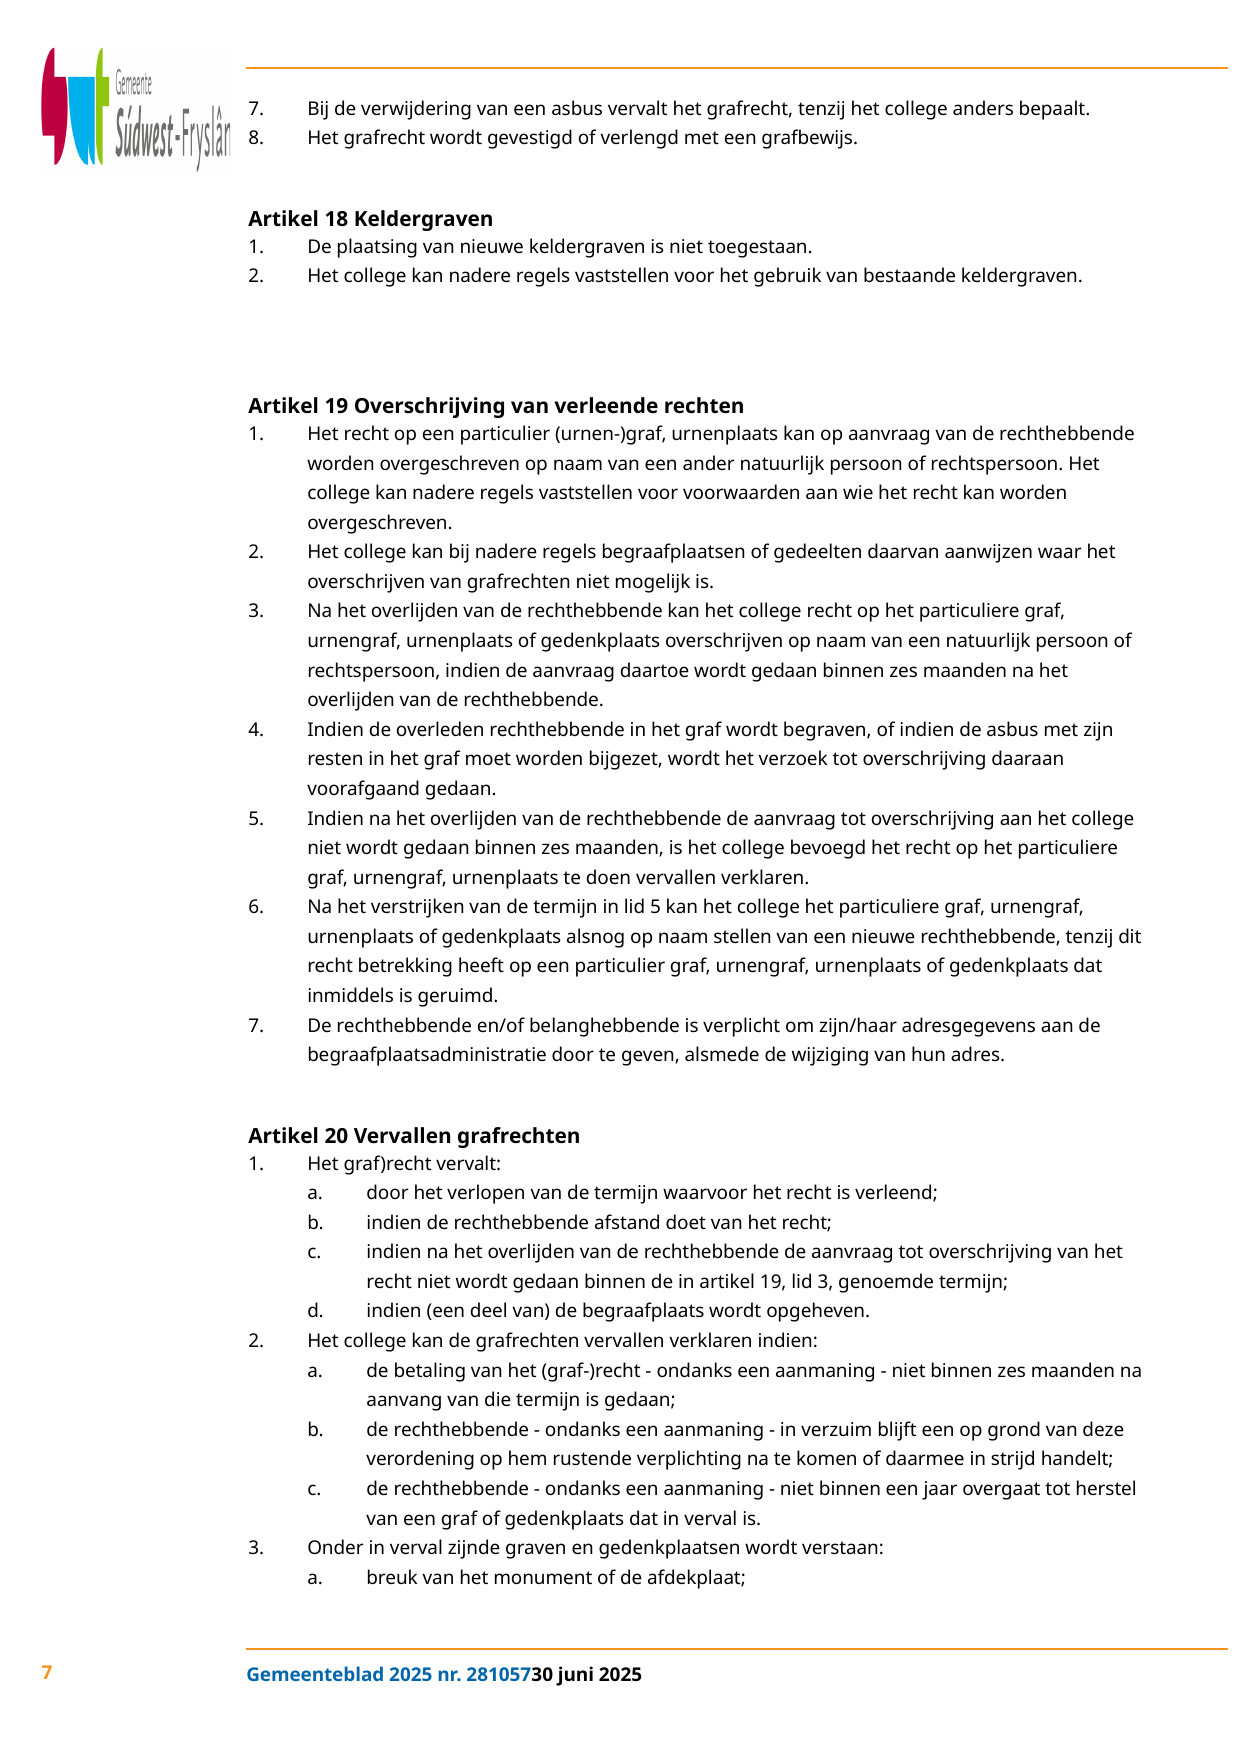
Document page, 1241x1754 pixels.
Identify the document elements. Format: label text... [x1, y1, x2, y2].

text Artikel 20 Vervallen grafrechten [248, 1121, 1152, 1150]
text Artikel 19 Overschrijving van verleende rechten [248, 392, 1152, 420]
list De rechthebbende en/of belanghebbende is verplicht om zijn/haar adresgegevens aan de begraafplaatsadministratie door te geven, alsmede de wijziging van hun adres. [248, 1012, 1152, 1067]
text Artikel 18 Keldergraven [248, 204, 1152, 233]
list Het graf)recht vervalt: [248, 1150, 1152, 1176]
list breuk van het monument of de afdekplaat; [307, 1564, 1152, 1590]
list Na het overlijden van de rechthebbende kan het college recht op het particuliere graf, urnengraf, urnenplaats of gedenkplaats overschrijven op naam van een natuurlijk persoon of rechtspersoon, indien de aanvraag daartoe wordt gedaan binnen zes maanden na het overlijden van de rechthebbende. [248, 598, 1152, 712]
list Het college kan nadere regels vaststellen voor het gebruik van bestaande keldergraven. [248, 262, 1152, 288]
list Het college kan de grafrechten vervallen verklaren indien: [248, 1327, 1152, 1353]
list indien de rechthebbende afstand doet van het recht; [307, 1209, 1152, 1235]
list Het college kan bij nadere regels begraafplaatsen of gedeelten daarvan aanwijzen waar het overschrijven van grafrechten niet mogelijk is. [248, 538, 1152, 594]
list de rechthebbende - ondanks een aanmaning - in verzuim blijft een op grond van deze verordening op hem rustende verplichting na te komen of daarmee in strijd handelt; [307, 1416, 1152, 1471]
list indien na het overlijden van de rechthebbende de aanvraag tot overschrijving van het recht niet wordt gedaan binnen de in artikel 19, lid 3, genoemde termijn; [307, 1238, 1152, 1294]
picture [41, 47, 231, 172]
list indien (een deel van) de begraafplaats wordt opgeheven. [307, 1298, 1152, 1323]
list Na het verstrijken van de termijn in lid 5 kan het college het particuliere graf, urnengraf, urnenplaats of gedenkplaats alsnog op naam stellen van een nieuwe rechthebbende, tenzij dit recht betrekking heeft op een particulier graf, urnengraf, urnenplaats of gedenkplaats dat inmiddels is geruimd. [248, 893, 1152, 1008]
list Onder in verval zijnde graven en gedenkplaatsen wordt verstaan: [248, 1534, 1152, 1560]
list de rechthebbende - ondanks een aanmaning - niet binnen een jaar overgaat tot herstel van een graf of gedenkplaats dat in verval is. [307, 1475, 1152, 1531]
list De plaatsing van nieuwe keldergraven is niet toegestaan. [248, 233, 1152, 258]
list door het verlopen van de termijn waarvoor het recht is verleend; [307, 1179, 1152, 1205]
list Bij de verwijdering van een asbus vervalt het grafrecht, tenzij het college anders bepaalt. [248, 95, 1152, 121]
list Indien de overleden rechthebbende in het graf wordt begraven, of indien de asbus met zijn resten in het graf moet worden bijgezet, wordt het verzoek tot overschrijving daaraan voorafgaand gedaan. [248, 716, 1152, 801]
list Indien na het overlijden van de rechthebbende de aanvraag tot overschrijving aan het college niet wordt gedaan binnen zes maanden, is het college bevoegd het recht op het particuliere graf, urnengraf, urnenplaats te doen vervallen verklaren. [248, 805, 1152, 889]
list Het recht op een particulier (urnen-)graf, urnenplaats kan op aanvraag van de rechthebbende worden overgeschreven op naam van een ander natuurlijk persoon of rechtspersoon. Het college kan nadere regels vaststellen voor voorwaarden aan wie het recht kan worden overgeschreven. [248, 420, 1152, 534]
list Het grafrecht wordt gevestigd of verlengd met een grafbewijs. [248, 124, 1152, 150]
list de betaling van het (graf-)recht - ondanks een aanmaning - niet binnen zes maanden na aanvang van die termijn is gedaan; [307, 1357, 1152, 1412]
